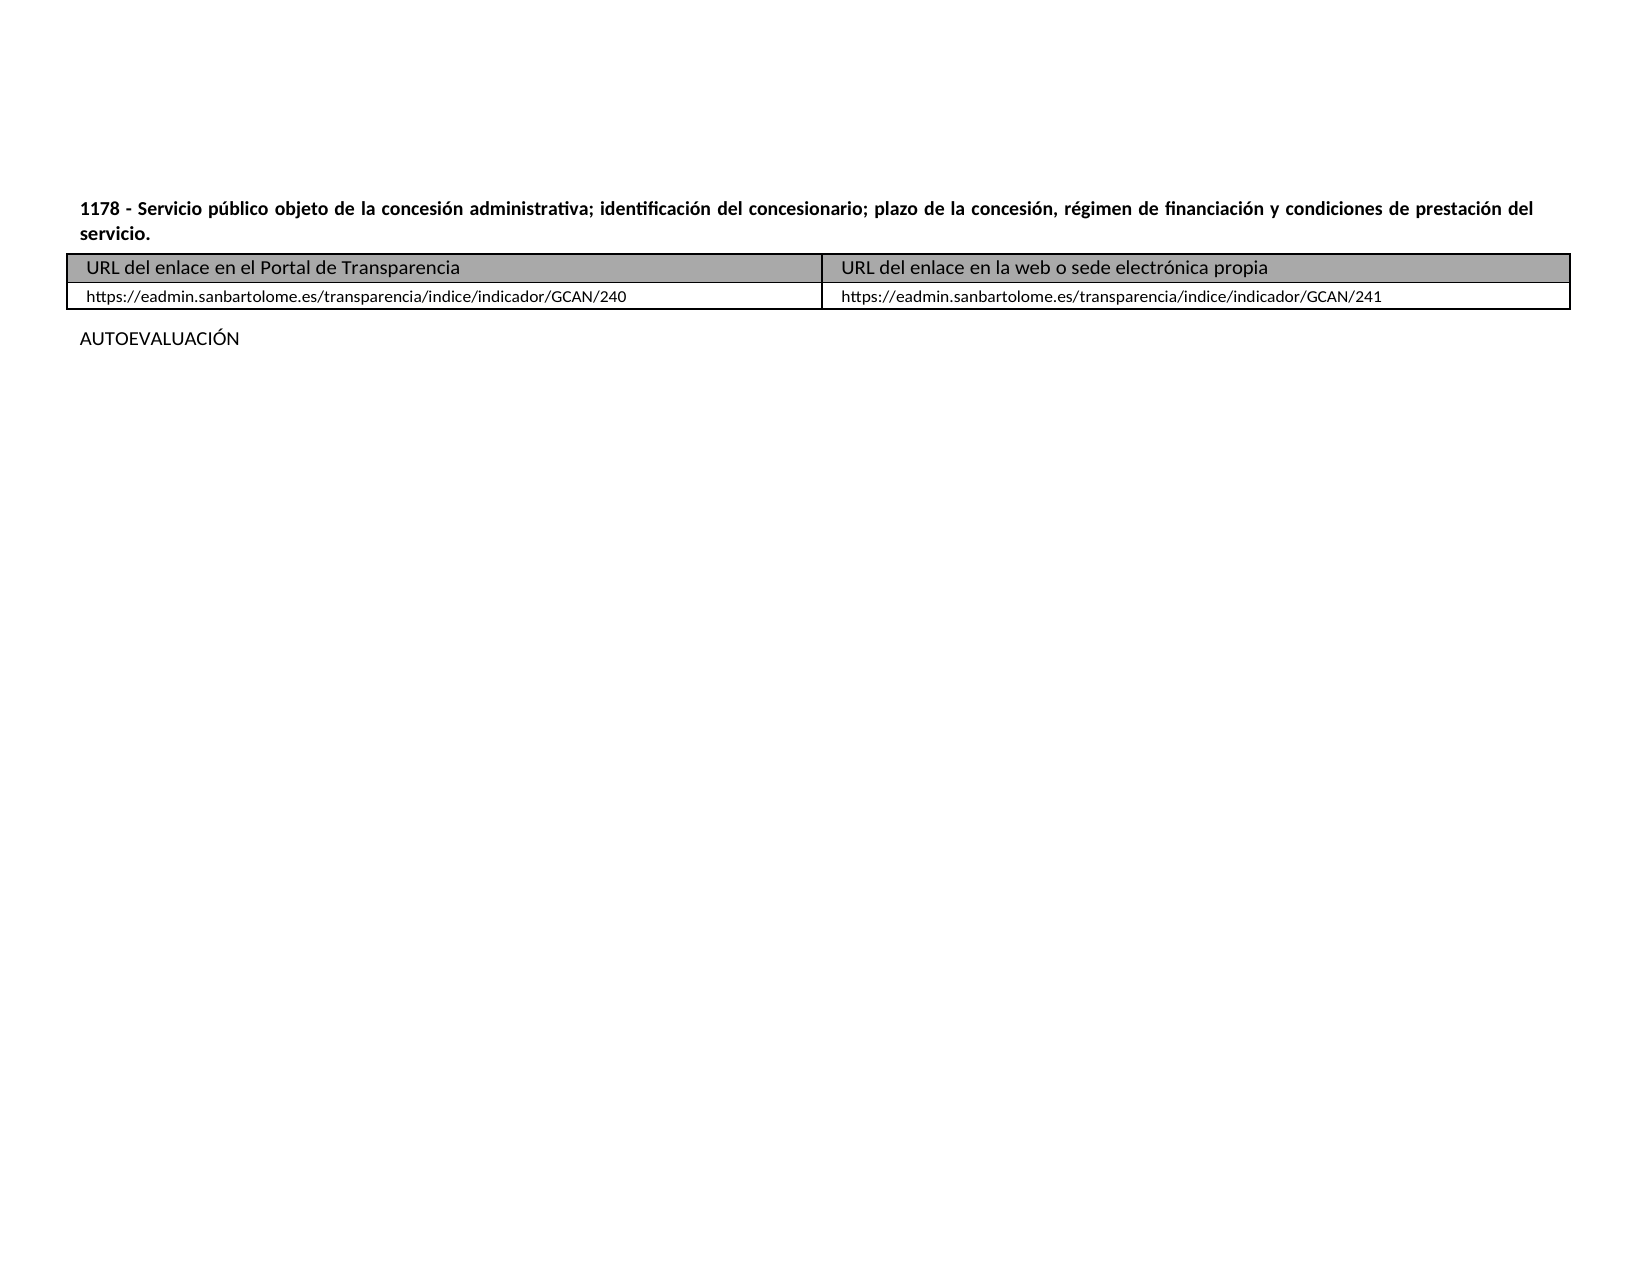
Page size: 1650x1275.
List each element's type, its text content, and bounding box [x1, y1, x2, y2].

text 1178 - Servicio público objeto de la concesión administrativa; identificación del concesionario; plazo de la concesión, régimen de financiación y condiciones de prestación del servicio. [79, 196, 1594, 245]
table_cell https://eadmin.sanbartolome.es/transparencia/indice/indicador/GCAN/241 [823, 283, 1569, 308]
table_cell https://eadmin.sanbartolome.es/transparencia/indice/indicador/GCAN/240 [68, 283, 821, 308]
table_header URL del enlace en la web o sede electrónica propia [823, 255, 1569, 282]
text AUTOEVALUACIÓN [79, 326, 1594, 350]
table_header URL del enlace en el Portal de Transparencia [68, 255, 821, 282]
